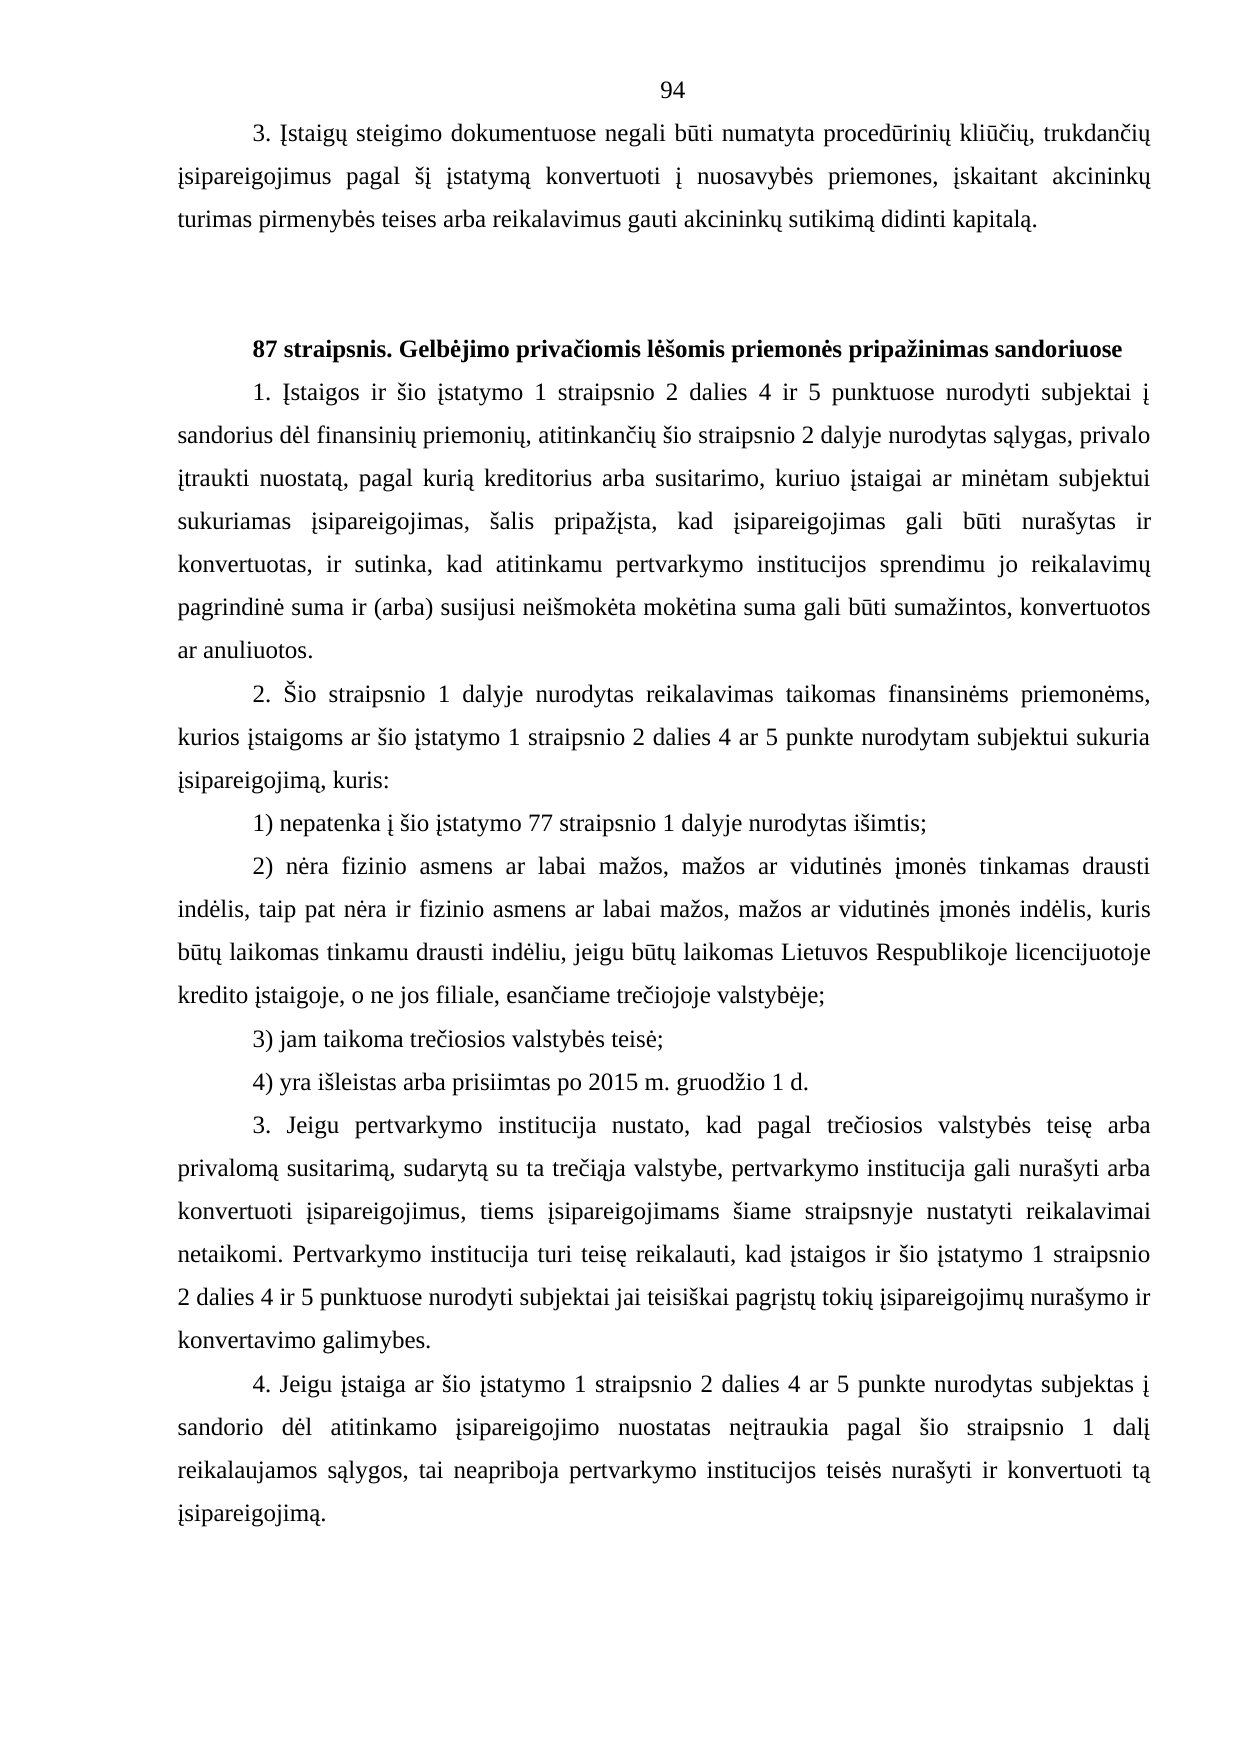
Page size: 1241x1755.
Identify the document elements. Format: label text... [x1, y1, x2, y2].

text 1. Įstaigos ir šio įstatymo 1 straipsnio 2 dalies 4 ir 5 punktuose nurodyti subjektai į sandorius dėl finansinių priemonių, atitinkančių šio straipsnio 2 dalyje nurodytas sąlygas, privalo įtraukti nuostatą, pagal kurią kreditorius arba susitarimo, kuriuo įstaigai ar minėtam subjektui sukuriamas įsipareigojimas, šalis pripažįsta, kad įsipareigojimas gali būti nurašytas ir konvertuotas, ir sutinka, kad atitinkamu pertvarkymo institucijos sprendimu jo reikalavimų pagrindinė suma ir (arba) susijusi neišmokėta mokėtina suma gali būti sumažintos, konvertuotos ar anuliuotos. [177, 377, 1152, 664]
text 3. Įstaigų steigimo dokumentuose negali būti numatyta procedūrinių kliūčių, trukdančių įsipareigojimus pagal šį įstatymą konvertuoti į nuosavybės priemones, įskaitant akcininkų turimas pirmenybės teises arba reikalavimus gauti akcininkų sutikimą didinti kapitalą. [177, 118, 1152, 233]
text 4) yra išleistas arba prisiimtas po 2015 m. gruodžio 1 d. [177, 1067, 1152, 1096]
text 1) nepatenka į šio įstatymo 77 straipsnio 1 dalyje nurodytas išimtis; [177, 808, 1152, 837]
text 87 straipsnis. Gelbėjimo privačiomis lėšomis priemonės pripažinimas sandoriuose [177, 334, 1152, 362]
text 2. Šio straipsnio 1 dalyje nurodytas reikalavimas taikomas finansinėms priemonėms, kurios įstaigoms ar šio įstatymo 1 straipsnio 2 dalies 4 ar 5 punkte nurodytam subjektui sukuria įsipareigojimą, kuris: [177, 679, 1152, 794]
text 2) nėra fizinio asmens ar labai mažos, mažos ar vidutinės įmonės tinkamas drausti indėlis, taip pat nėra ir fizinio asmens ar labai mažos, mažos ar vidutinės įmonės indėlis, kuris būtų laikomas tinkamu drausti indėliu, jeigu būtų laikomas Lietuvos Respublikoje licencijuotoje kredito įstaigoje, o ne jos filiale, esančiame trečiojoje valstybėje; [177, 851, 1152, 1009]
text 3. Jeigu pertvarkymo institucija nustato, kad pagal trečiosios valstybės teisę arba privalomą susitarimą, sudarytą su ta trečiąja valstybe, pertvarkymo institucija gali nurašyti arba konvertuoti įsipareigojimus, tiems įsipareigojimams šiame straipsnyje nustatyti reikalavimai netaikomi. Pertvarkymo institucija turi teisę reikalauti, kad įstaigos ir šio įstatymo 1 straipsnio 2 dalies 4 ir 5 punktuose nurodyti subjektai jai teisiškai pagrįstų tokių įsipareigojimų nurašymo ir konvertavimo galimybes. [177, 1110, 1152, 1354]
text 4. Jeigu įstaiga ar šio įstatymo 1 straipsnio 2 dalies 4 ar 5 punkte nurodytas subjektas į sandorio dėl atitinkamo įsipareigojimo nuostatas neįtraukia pagal šio straipsnio 1 dalį reikalaujamos sąlygos, tai neapriboja pertvarkymo institucijos teisės nurašyti ir konvertuoti tą įsipareigojimą. [177, 1369, 1152, 1527]
text 3) jam taikoma trečiosios valstybės teisė; [177, 1024, 1152, 1052]
